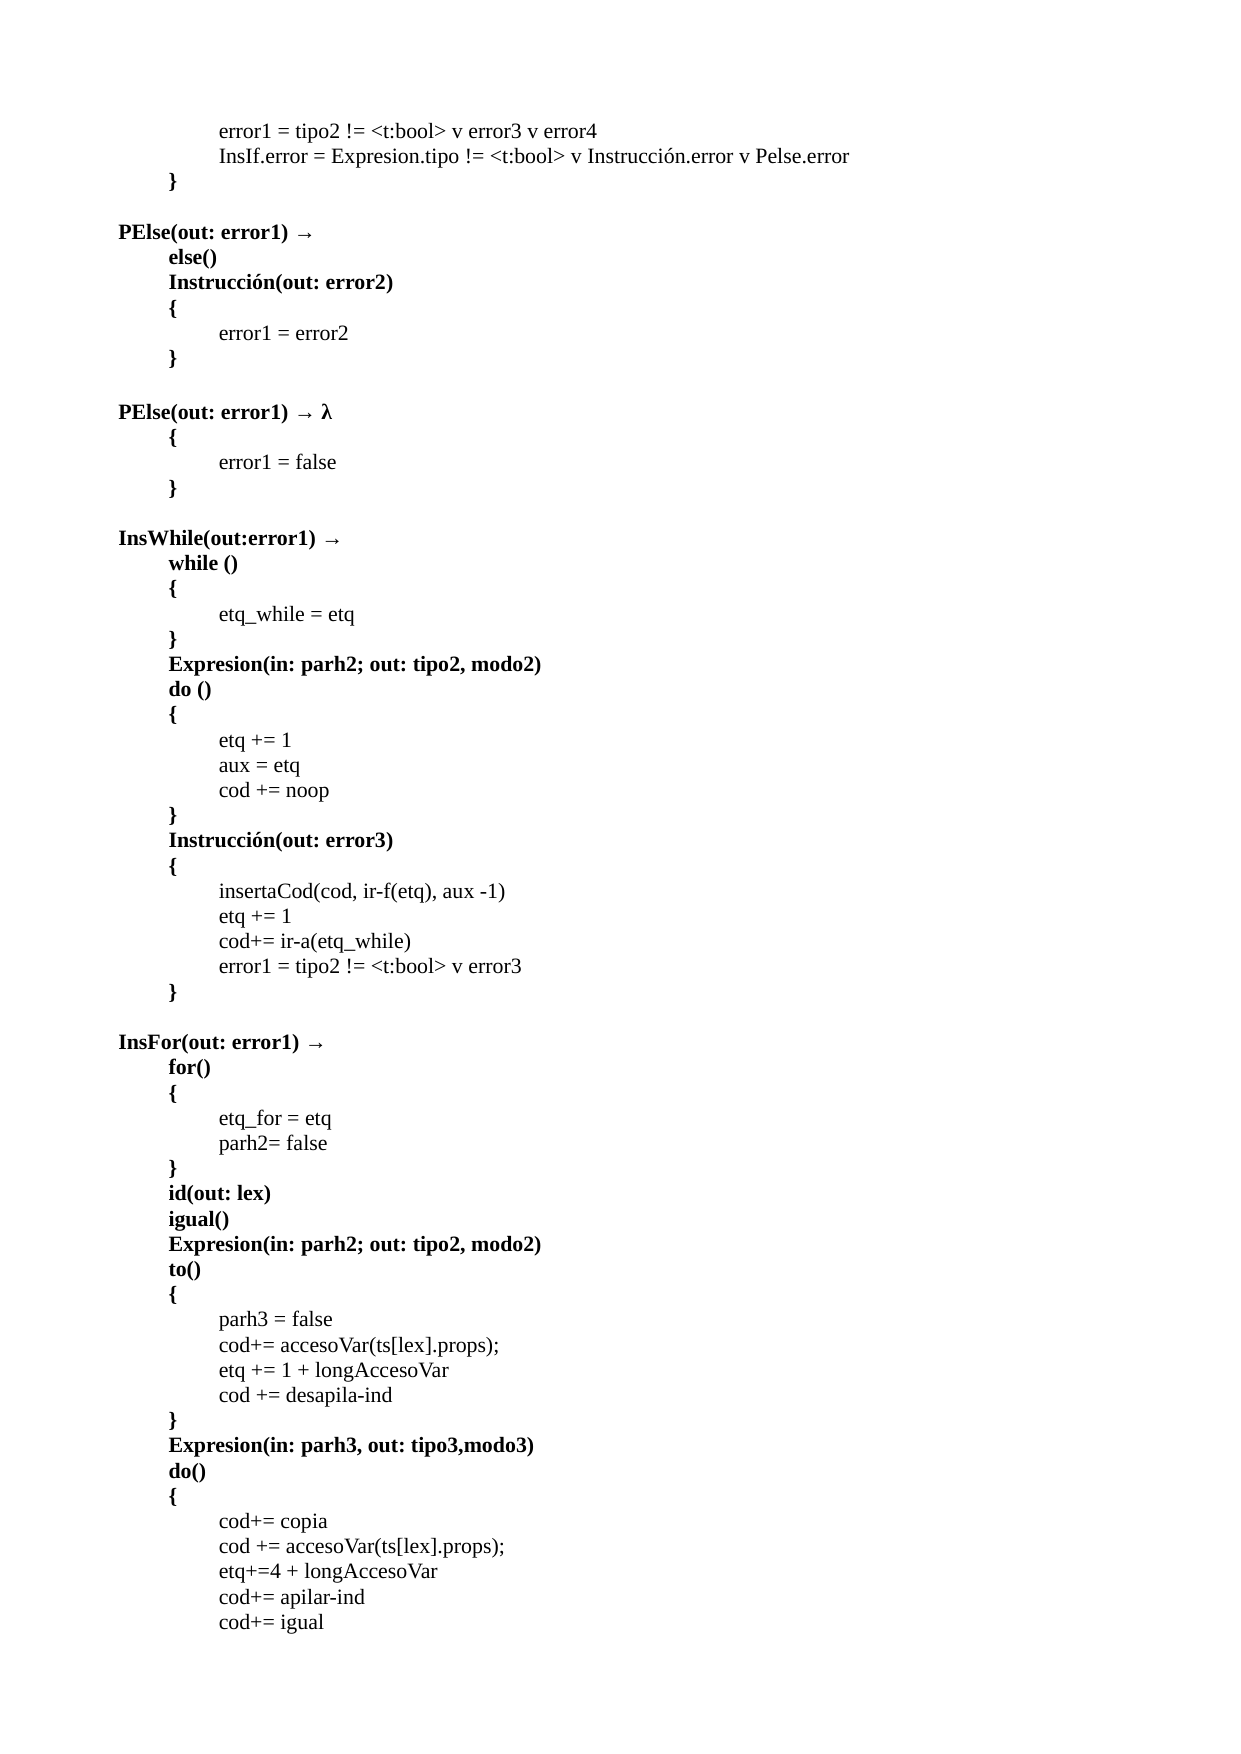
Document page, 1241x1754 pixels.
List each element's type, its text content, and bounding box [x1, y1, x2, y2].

text { [118, 1079, 1122, 1105]
text cod+= accesoVar(ts[lex].props); [168, 1332, 1122, 1357]
text parh3 = false [168, 1306, 1122, 1332]
text { [168, 1483, 1122, 1508]
text } [118, 1155, 1122, 1180]
text PElse(out: error1) → [118, 219, 1122, 244]
text error1 = tipo2 != <t:bool> v error3 [168, 953, 1122, 979]
text to() [168, 1256, 1122, 1281]
text etq += 1 [168, 727, 1122, 752]
text { [168, 853, 1122, 878]
text InsWhile(out:error1) → [118, 525, 1122, 550]
text etq_for = etq [118, 1105, 1122, 1130]
text id(out: lex) [118, 1180, 1122, 1206]
text cod += desapila-ind [168, 1382, 1122, 1407]
text } [168, 345, 1122, 370]
text aux = etq [168, 752, 1122, 777]
text { [118, 575, 1122, 601]
text error1 = false [168, 449, 1122, 474]
text error1 = tipo2 != <t:bool> v error3 v error4 [168, 118, 1122, 143]
text error1 = error2 [168, 320, 1122, 345]
text } [118, 626, 1122, 651]
text cod += noop [168, 777, 1122, 802]
text cod+= ir-a(etq_while) [168, 928, 1122, 953]
text } [168, 168, 1122, 194]
text etq_while = etq [118, 601, 1122, 626]
text PElse(out: error1) → λ [118, 399, 1122, 424]
text else() [118, 244, 1122, 269]
text do() [168, 1458, 1122, 1483]
text Expresion(in: parh3, out: tipo3,modo3) [168, 1432, 1122, 1458]
text } [168, 1407, 1122, 1432]
text Instrucción(out: error3) [168, 827, 1122, 853]
text cod += accesoVar(ts[lex].props); [168, 1533, 1122, 1558]
text cod+= igual [168, 1609, 1122, 1634]
text etq += 1 [168, 903, 1122, 928]
text insertaCod(cod, ir-f(etq), aux -1) [168, 878, 1122, 903]
text } [168, 474, 1122, 500]
text while () [118, 550, 1122, 575]
text cod+= apilar-ind [168, 1584, 1122, 1609]
text Expresion(in: parh2; out: tipo2, modo2) [168, 651, 1122, 676]
text InsFor(out: error1) → [118, 1029, 1122, 1054]
text cod+= copia [168, 1508, 1122, 1533]
text etq += 1 + longAccesoVar [168, 1357, 1122, 1382]
text { [168, 294, 1122, 320]
text } [168, 802, 1122, 827]
text InsIf.error = Expresion.tipo != <t:bool> v Instrucción.error v Pelse.error [168, 143, 1122, 168]
text Instrucción(out: error2) [168, 269, 1122, 294]
text for() [118, 1054, 1122, 1079]
text { [168, 701, 1122, 727]
text } [168, 979, 1122, 1004]
text { [168, 424, 1122, 449]
text do () [168, 676, 1122, 701]
text igual() [118, 1206, 1122, 1231]
text Expresion(in: parh2; out: tipo2, modo2) [168, 1231, 1122, 1256]
text { [168, 1281, 1122, 1306]
text etq+=4 + longAccesoVar [168, 1558, 1122, 1584]
text parh2= false [118, 1130, 1122, 1155]
